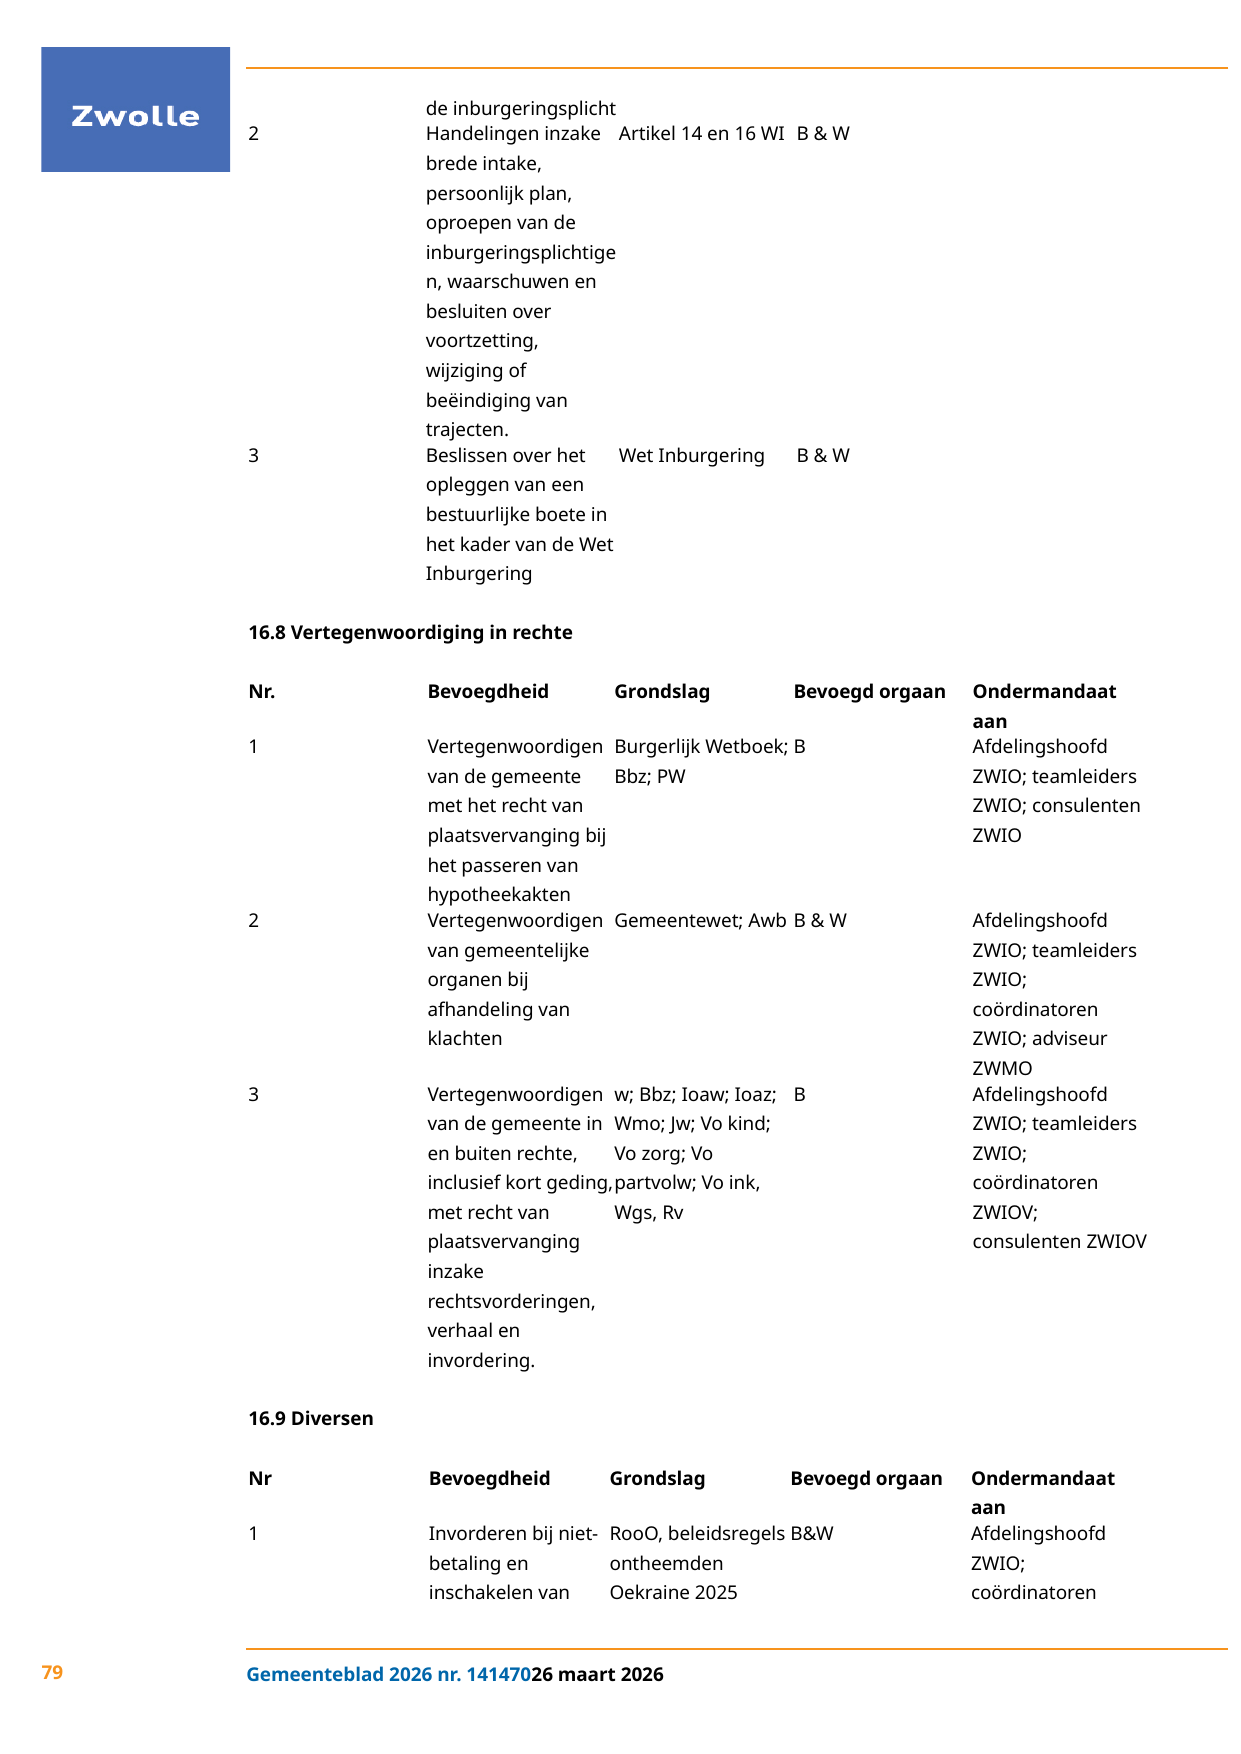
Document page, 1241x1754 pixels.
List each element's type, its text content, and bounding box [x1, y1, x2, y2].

table_cell Vertegenwoordigen van gemeentelijke organen bij afhandeling van klachten [427, 907, 614, 1081]
table_cell [974, 121, 1152, 442]
table_cell B [793, 1081, 972, 1373]
table_cell B & W [793, 907, 972, 1081]
table_cell [248, 95, 426, 121]
table_cell [796, 95, 974, 121]
table_header Bevoegdheid [427, 678, 614, 733]
text 16.8 Vertegenwoordiging in rechte [248, 619, 1152, 645]
table_cell B & W [796, 442, 974, 586]
table_cell RooO, beleidsregels ontheemden Oekraine 2025 [609, 1520, 790, 1605]
table_header Nr. [248, 678, 427, 733]
table_cell 2 [248, 907, 427, 1081]
table_cell Gemeentewet; Awb [614, 907, 793, 1081]
table_cell B & W [796, 121, 974, 442]
text 16.9 Diversen [248, 1406, 1152, 1431]
table_cell 1 [248, 734, 427, 907]
table_header Bevoegd orgaan [790, 1465, 971, 1520]
table_cell 3 [248, 1081, 427, 1373]
table_cell w; Bbz; Ioaw; Ioaz; Wmo; Jw; Vo kind; Vo zorg; Vo partvolw; Vo ink, Wgs, Rv [614, 1081, 793, 1373]
table_cell Handelingen inzake brede intake, persoonlijk plan, oproepen van de inburgeringsplichtigen, waarschuwen en besluiten over voortzetting, wijziging of beëindiging van trajecten. [426, 121, 619, 442]
table_header Grondslag [609, 1465, 790, 1520]
table_cell B [793, 734, 972, 907]
table_cell 3 [248, 442, 426, 586]
table_header Bevoegdheid [429, 1465, 609, 1520]
table_header Bevoegd orgaan [793, 678, 972, 733]
table_cell Wet Inburgering [619, 442, 796, 586]
table_cell Afdelingshoofd ZWIO; teamleiders ZWIO; consulenten ZWIO [973, 734, 1152, 907]
table_cell Vertegenwoordigen van de gemeente met het recht van plaatsvervanging bij het passeren van hypotheekakten [427, 734, 614, 907]
table_cell Afdelingshoofd ZWIO; coördinatoren [971, 1520, 1152, 1605]
table_cell Afdelingshoofd ZWIO; teamleiders ZWIO; coördinatoren ZWIOV; consulenten ZWIOV [973, 1081, 1152, 1373]
table_cell de inburgeringsplicht [426, 95, 619, 121]
table_cell Afdelingshoofd ZWIO; teamleiders ZWIO; coördinatoren ZWIO; adviseur ZWMO [973, 907, 1152, 1081]
picture [41, 47, 231, 172]
table_cell B&W [790, 1520, 971, 1605]
table_cell Beslissen over het opleggen van een bestuurlijke boete in het kader van de Wet Inburgering [426, 442, 619, 586]
table_cell 1 [248, 1520, 429, 1605]
table_cell Invorderen bij niet-betaling en inschakelen van [429, 1520, 609, 1605]
table_cell [974, 442, 1152, 586]
table_header Grondslag [614, 678, 793, 733]
table_header Nr [248, 1465, 429, 1520]
table_cell [619, 95, 796, 121]
table_cell 2 [248, 121, 426, 442]
table_cell [974, 95, 1152, 121]
table_header Ondermandaat aan [971, 1465, 1152, 1520]
table_cell Artikel 14 en 16 WI [619, 121, 796, 442]
table_cell Vertegenwoordigen van de gemeente in en buiten rechte, inclusief kort geding, met recht van plaatsvervanging inzake rechtsvorderingen, verhaal en invordering. [427, 1081, 614, 1373]
table_cell Burgerlijk Wetboek; Bbz; PW [614, 734, 793, 907]
table_header Ondermandaat aan [973, 678, 1152, 733]
